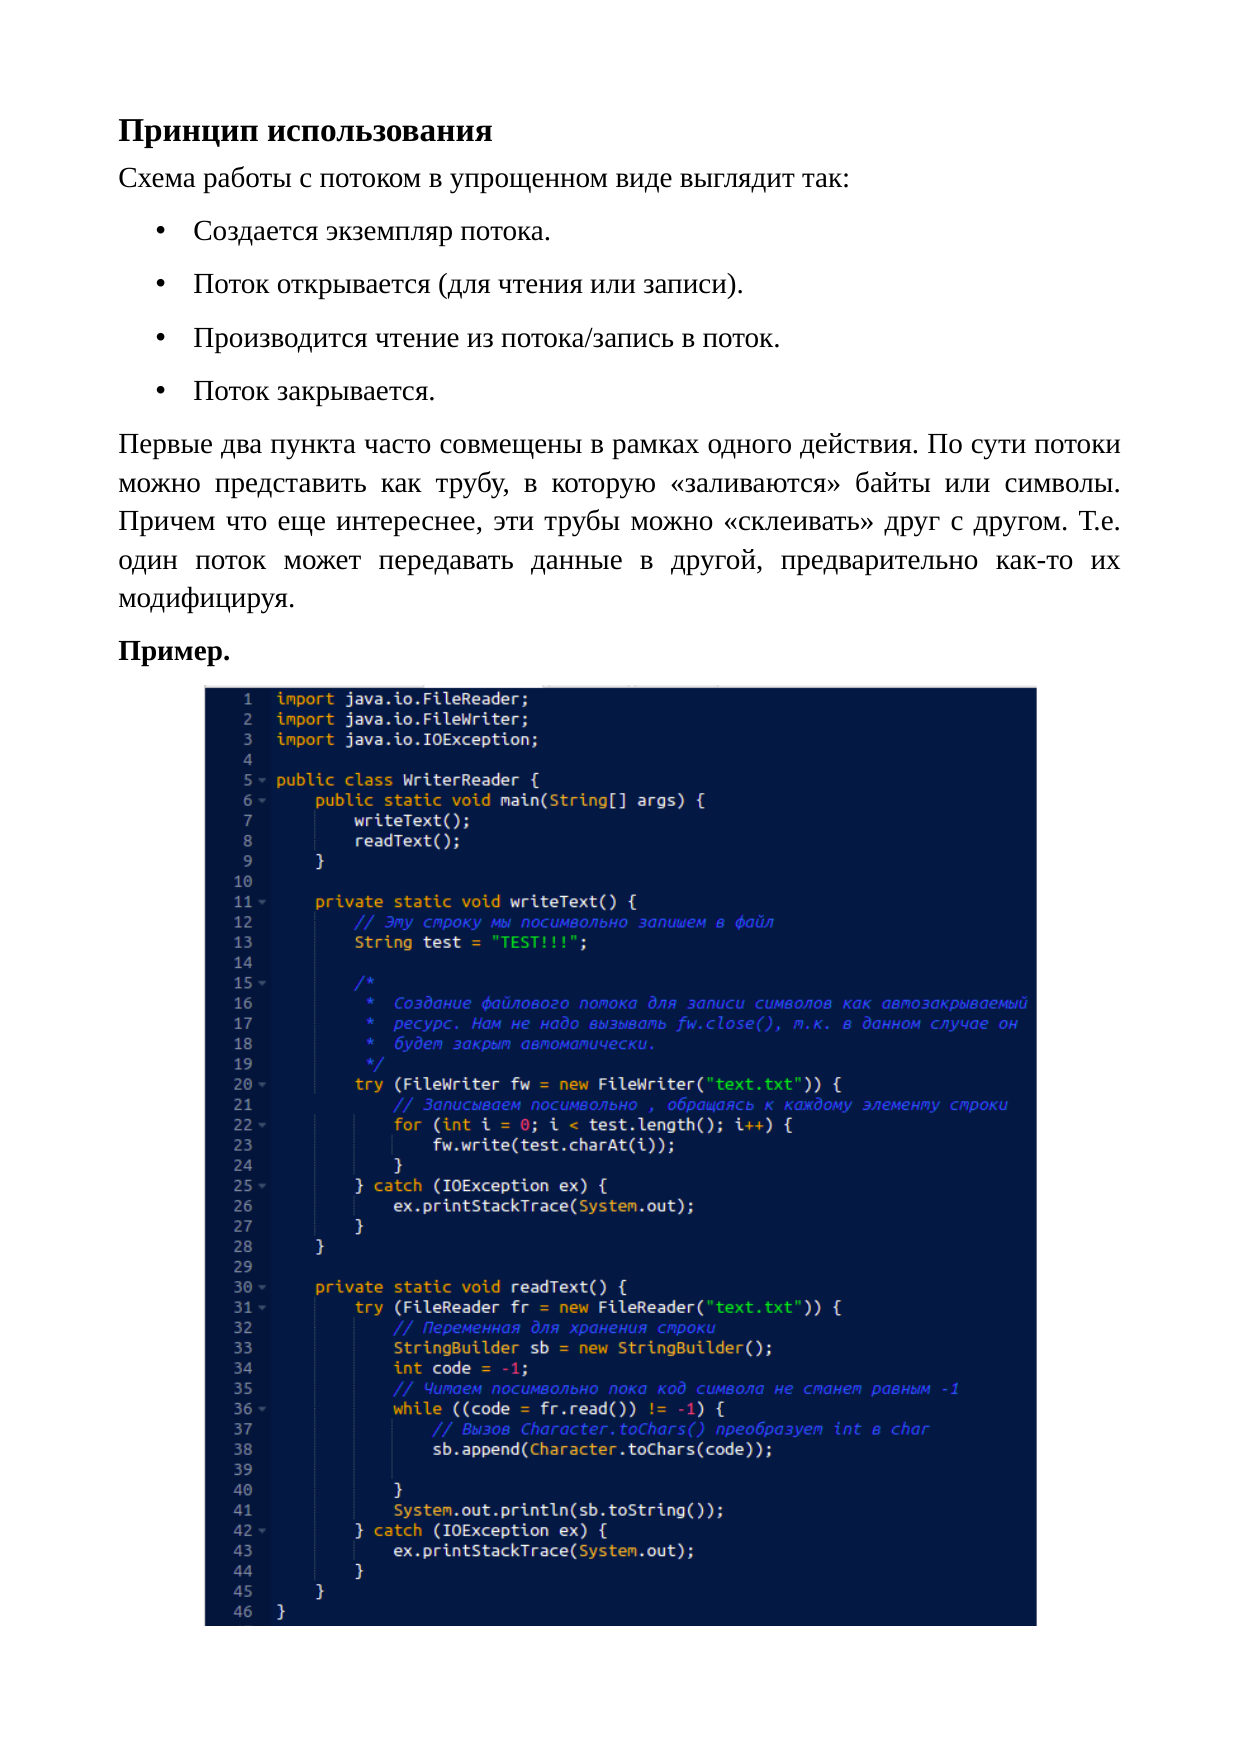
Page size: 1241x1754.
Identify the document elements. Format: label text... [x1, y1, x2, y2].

subtitle Принцип использования [118, 118, 1122, 148]
list Производится чтение из потока/запись в поток. [156, 320, 1122, 353]
text Схема работы с потоком в упрощенном виде выглядит так: [118, 160, 1122, 194]
picture [203, 685, 299, 1626]
list Поток открывается (для чтения или записи). [156, 266, 1122, 300]
text Первые два пункта часто совмещены в рамках одного действия. По сути потоки можно представить как трубу, в которую «заливаются» байты или символы. Причем что еще интереснее, эти трубы можно «склеивать» друг с другом. Т.е. один поток может передавать данные в другой, предварительно как-то их модифицируя. [118, 426, 1122, 614]
list Поток закрывается. [156, 373, 1122, 407]
text Пример. [118, 633, 1122, 667]
list Создается экземпляр потока. [156, 213, 1122, 247]
